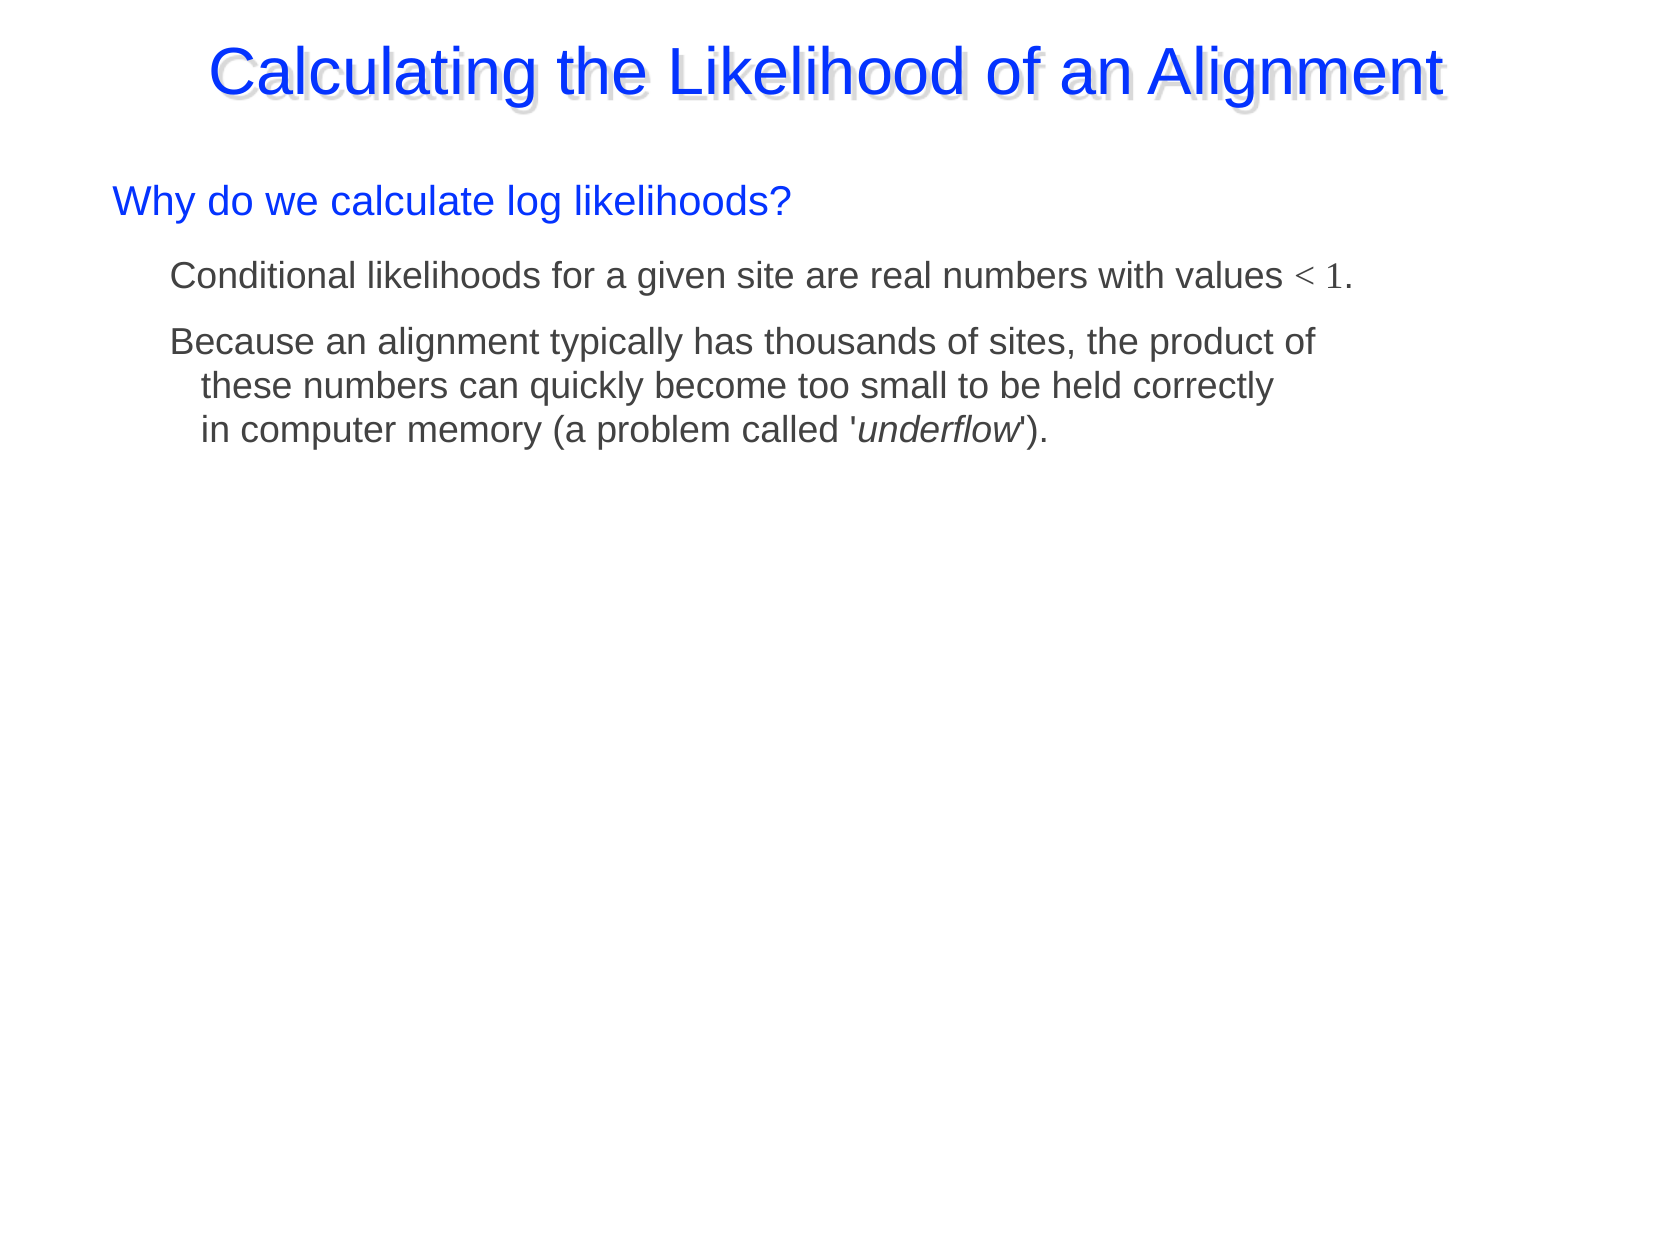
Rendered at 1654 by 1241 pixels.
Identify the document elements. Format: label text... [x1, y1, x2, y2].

text_box Why do we calculate log likelihoods? [103, 165, 1407, 233]
text_box Conditional likelihoods for a given site are real numbers with values < 1. [161, 243, 1493, 305]
text_box Because an alignment typically has thousands of sites, the product of these numbers can quickly become too small to be held correctly in computer memory (a problem called 'underflow'). [161, 310, 1493, 459]
text_box Calculating the Likelihood of an Alignment [200, 20, 1454, 117]
